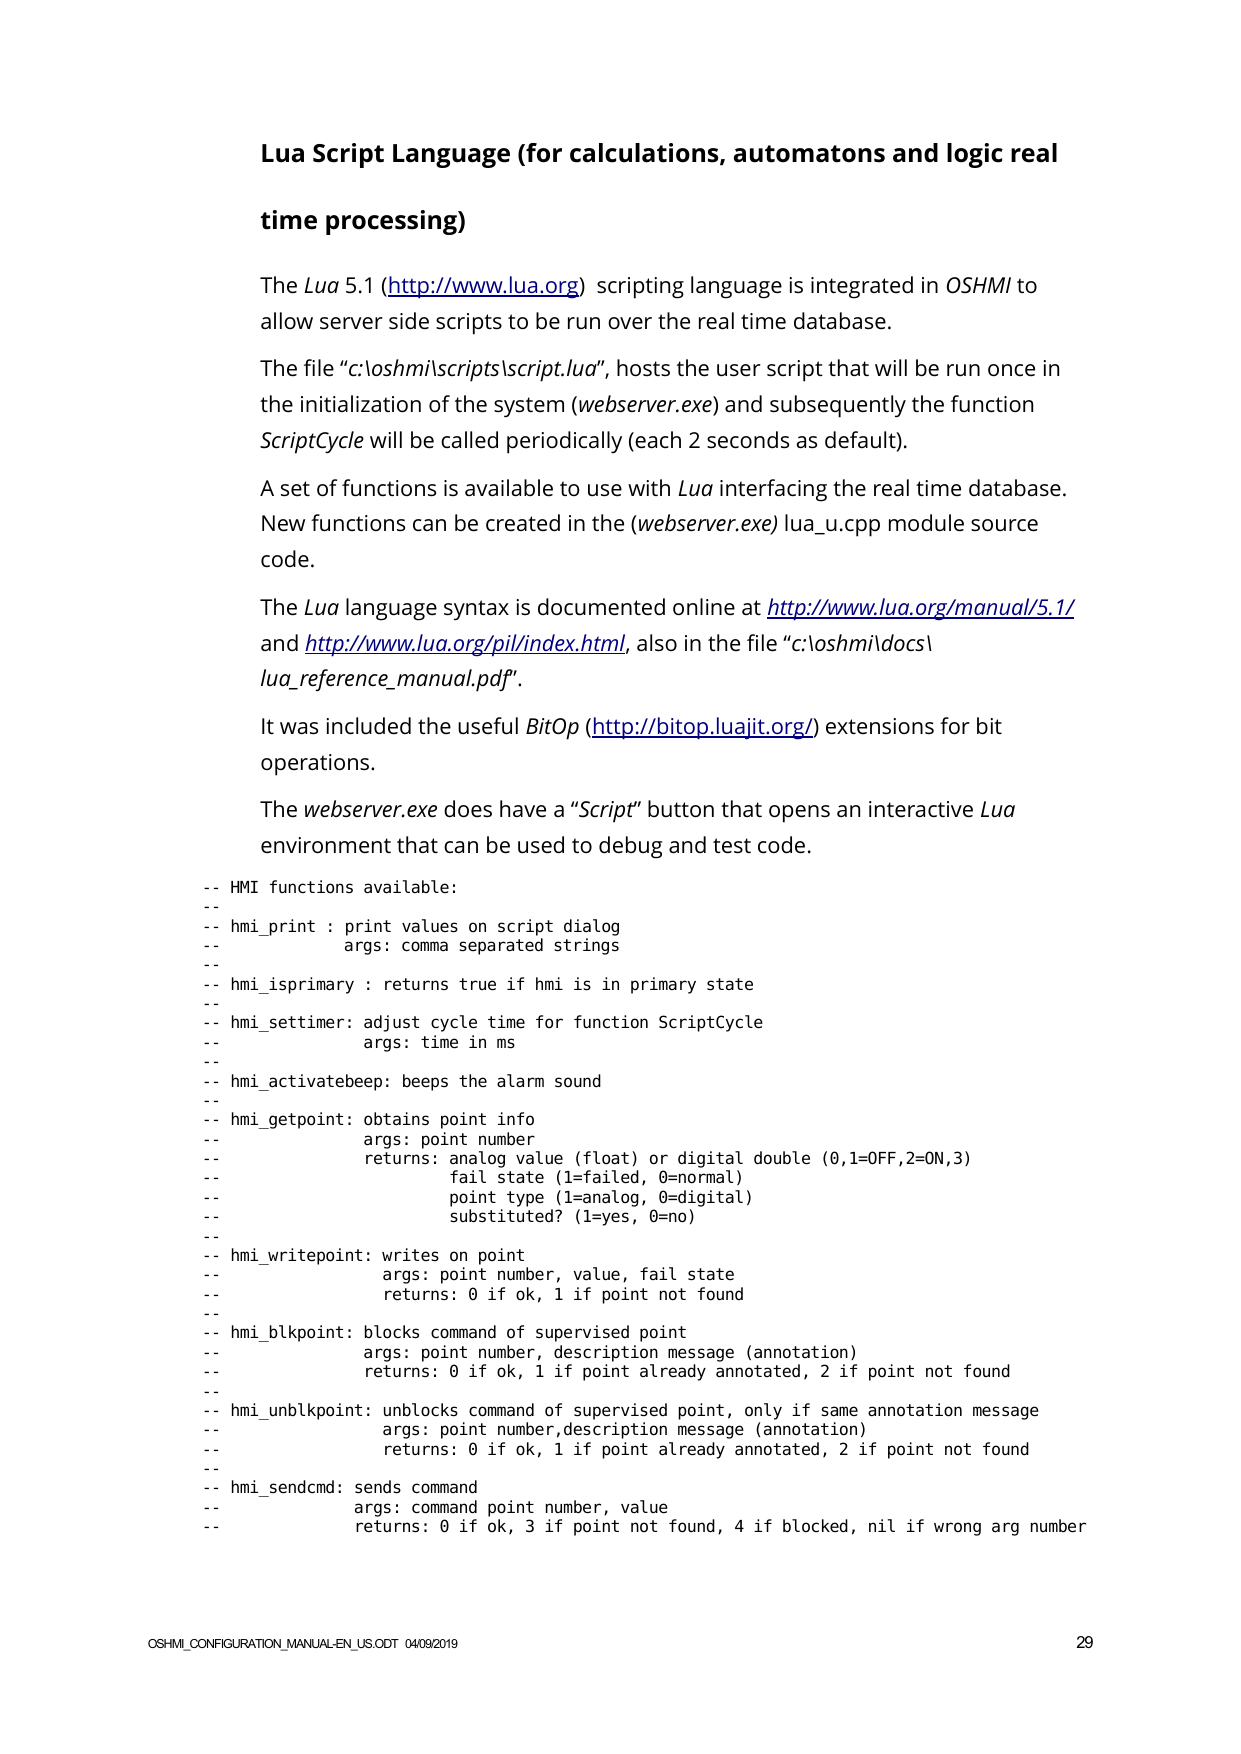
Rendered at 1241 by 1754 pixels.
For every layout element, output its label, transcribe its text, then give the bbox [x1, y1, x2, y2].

text -- returns: 0 if ok, 1 if point not found [202, 1285, 1093, 1304]
text -- hmi_settimer: adjust cycle time for function ScriptCycle [202, 1013, 1093, 1033]
text -- args: command point number, value [202, 1498, 1093, 1517]
text -- returns: 0 if ok, 1 if point already annotated, 2 if point not found [202, 1362, 1093, 1382]
text A set of functions is available to use with Lua interfacing the real time database. New functions can be created in the (webserver.exe) lua_u.cpp module source code. [260, 473, 1093, 574]
text -- args: point number,description message (annotation) [202, 1420, 1093, 1440]
text -- returns: 0 if ok, 3 if point not found, 4 if blocked, nil if wrong arg number [202, 1517, 1093, 1537]
text -- point type (1=analog, 0=digital) [202, 1188, 1093, 1207]
text -- returns: 0 if ok, 1 if point already annotated, 2 if point not found [202, 1440, 1093, 1459]
text The file “c:\oshmi\scripts\script.lua”, hosts the user script that will be run once in the initialization of the system (webserver.exe) and subsequently the function ScriptCycle will be called periodically (each 2 seconds as default). [260, 353, 1093, 455]
text -- HMI functions available: [202, 878, 1093, 897]
text -- substituted? (1=yes, 0=no) [202, 1207, 1093, 1227]
text -- hmi_writepoint: writes on point [202, 1246, 1093, 1265]
text -- [202, 1304, 1093, 1323]
text -- hmi_blkpoint: blocks command of supervised point [202, 1323, 1093, 1343]
text -- [202, 1382, 1093, 1401]
text -- args: point number [202, 1130, 1093, 1149]
text -- fail state (1=failed, 0=normal) [202, 1168, 1093, 1188]
text -- [202, 1227, 1093, 1246]
text -- hmi_activatebeep: beeps the alarm sound [202, 1072, 1093, 1091]
text -- args: point number, value, fail state [202, 1265, 1093, 1285]
subtitle time processing) [260, 203, 1093, 237]
text -- hmi_unblkpoint: unblocks command of supervised point, only if same annotation message [202, 1401, 1093, 1420]
subtitle Lua Script Language (for calculations, automatons and logic real [260, 136, 1093, 170]
text -- returns: analog value (float) or digital double (0,1=OFF,2=ON,3) [202, 1149, 1093, 1168]
text -- [202, 897, 1093, 917]
text -- args: comma separated strings [202, 936, 1093, 955]
text -- hmi_isprimary : returns true if hmi is in primary state [202, 975, 1093, 994]
text -- hmi_print : print values on script dialog [202, 917, 1093, 936]
text -- hmi_getpoint: obtains point info [202, 1110, 1093, 1130]
text -- [202, 955, 1093, 975]
text -- hmi_sendcmd: sends command [202, 1478, 1093, 1498]
text -- [202, 1091, 1093, 1110]
text It was included the useful BitOp (http://bitop.luajit.org/) extensions for bit operations. [260, 711, 1093, 776]
text -- args: time in ms [202, 1033, 1093, 1052]
text -- [202, 1459, 1093, 1478]
text The Lua language syntax is documented online at http://www.lua.org/manual/5.1/ and http://www.lua.org/pil/index.html, also in the file “c:\oshmi\docs\lua_reference_manual.pdf”. [260, 592, 1093, 693]
text The Lua 5.1 (http://www.lua.org) scripting language is integrated in OSHMI to allow server side scripts to be run over the real time database. [260, 270, 1093, 336]
text -- [202, 994, 1093, 1013]
text The webserver.exe does have a “Script” button that opens an interactive Lua environment that can be used to debug and test code. [260, 794, 1093, 860]
text -- [202, 1052, 1093, 1072]
text -- args: point number, description message (annotation) [202, 1343, 1093, 1362]
